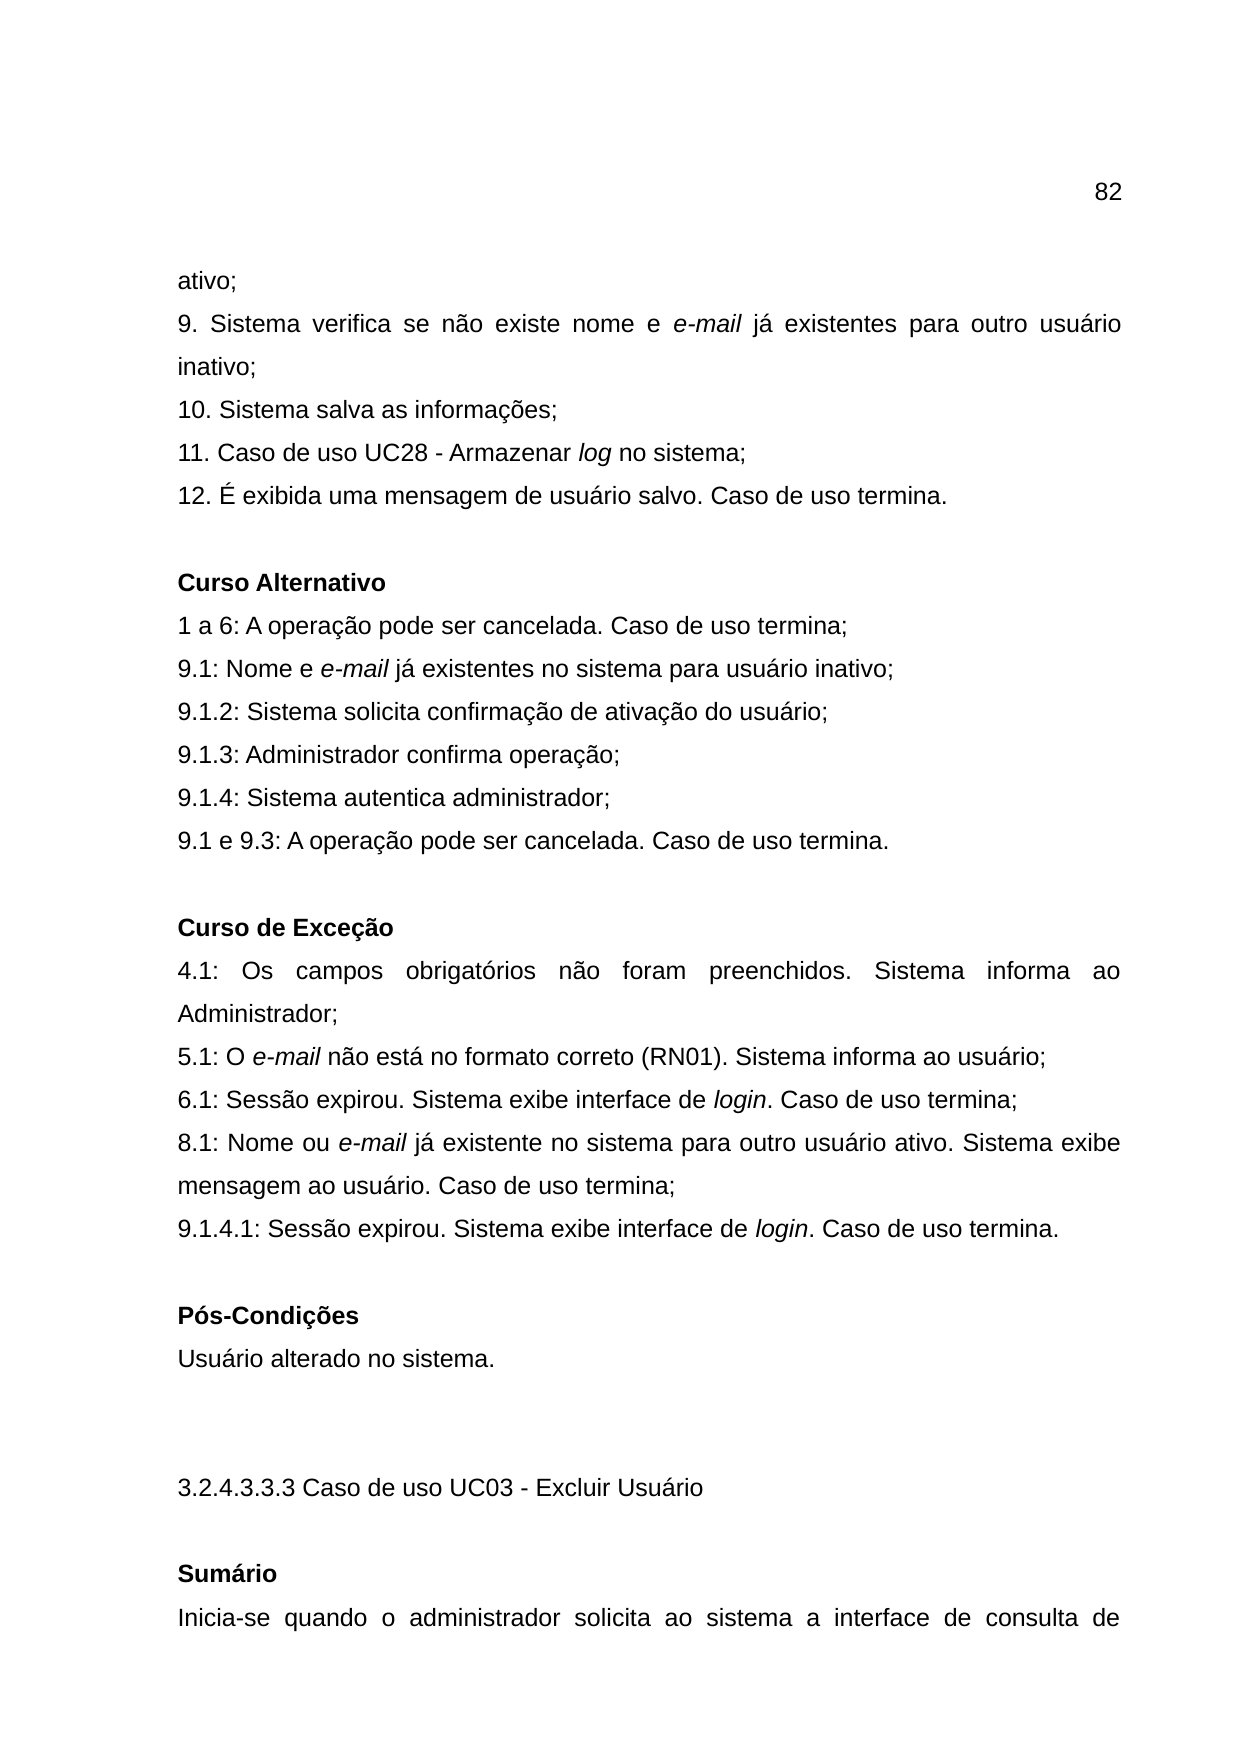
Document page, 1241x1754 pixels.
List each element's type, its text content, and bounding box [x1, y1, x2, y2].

text 3.2.4.3.3.3 Caso de uso UC03 - Excluir Usuário [177, 1473, 1122, 1502]
text 8.1: Nome ou e-mail já existente no sistema para outro usuário ativo. Sistema exibe mensagem ao usuário. Caso de uso termina; [177, 1128, 1122, 1200]
text 6.1: Sessão expirou. Sistema exibe interface de login. Caso de uso termina; [177, 1085, 1122, 1114]
text 9.1.4.1: Sessão expirou. Sistema exibe interface de login. Caso de uso termina. [177, 1214, 1122, 1243]
text 4.1: Os campos obrigatórios não foram preenchidos. Sistema informa ao Administrador; [177, 956, 1122, 1028]
text Sumário [177, 1559, 1122, 1588]
text ativo; [177, 266, 1122, 294]
text 12. É exibida uma mensagem de usuário salvo. Caso de uso termina. [177, 481, 1122, 510]
text 1 a 6: A operação pode ser cancelada. Caso de uso termina; [177, 611, 1122, 639]
text Curso Alternativo [177, 568, 1122, 596]
text Inicia-se quando o administrador solicita ao sistema a interface de consulta de [177, 1603, 1122, 1631]
text 5.1: O e-mail não está no formato correto (RN01). Sistema informa ao usuário; [177, 1042, 1122, 1071]
text 9.1: Nome e e-mail já existentes no sistema para usuário inativo; [177, 654, 1122, 683]
text 9.1.2: Sistema solicita confirmação de ativação do usuário; [177, 697, 1122, 726]
text 9.1.4: Sistema autentica administrador; [177, 783, 1122, 812]
text Pós-Condições [177, 1301, 1122, 1329]
text Usuário alterado no sistema. [177, 1344, 1122, 1373]
text 10. Sistema salva as informações; [177, 395, 1122, 424]
text 9.1.3: Administrador confirma operação; [177, 740, 1122, 769]
text 9. Sistema verifica se não existe nome e e-mail já existentes para outro usuário inativo; [177, 309, 1122, 381]
text Curso de Exceção [177, 913, 1122, 941]
text 9.1 e 9.3: A operação pode ser cancelada. Caso de uso termina. [177, 826, 1122, 855]
text 11. Caso de uso UC28 - Armazenar log no sistema; [177, 438, 1122, 467]
